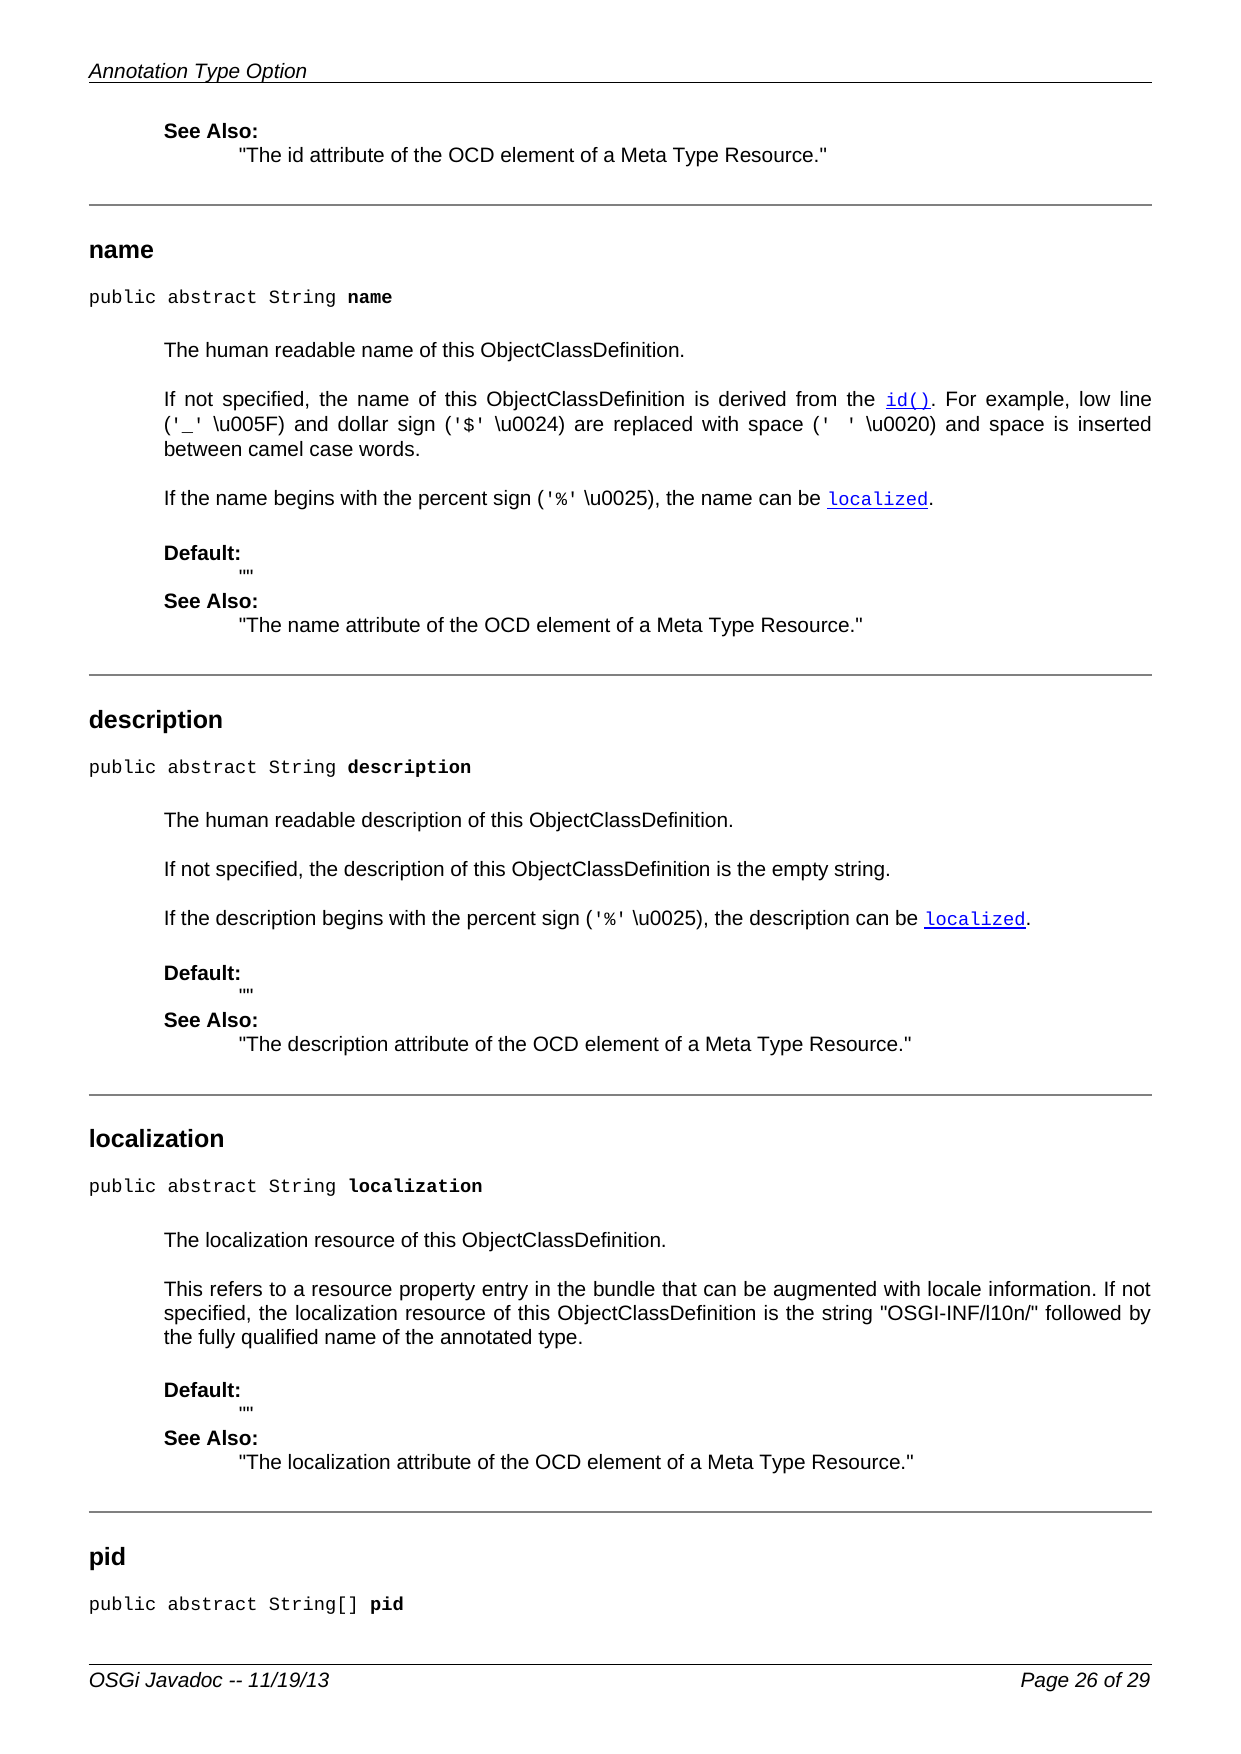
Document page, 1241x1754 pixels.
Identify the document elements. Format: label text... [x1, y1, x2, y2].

text "" [238, 1402, 1152, 1426]
text If the name begins with the percent sign ('%' \u0025), the name can be localized. [163, 486, 1152, 511]
text public abstract String localization [88, 1177, 1152, 1198]
subtitle description [88, 705, 1152, 733]
text If not specified, the name of this ObjectClassDefinition is derived from the id(). For example, low line ('_' \u005F) and dollar sign ('$' \u0024) are replaced with space (' ' \u0020) and space is inserted between camel case words. [163, 387, 1152, 461]
text The human readable description of this ObjectClassDefinition. [163, 808, 1152, 832]
text See Also: [163, 588, 1152, 612]
text See Also: [163, 118, 1152, 142]
subtitle localization [88, 1124, 1152, 1153]
text Default: [163, 1378, 1152, 1402]
text The human readable name of this ObjectClassDefinition. [163, 338, 1152, 362]
text public abstract String name [88, 287, 1152, 309]
text public abstract String description [88, 758, 1152, 779]
text Default: [163, 960, 1152, 984]
text The localization resource of this ObjectClassDefinition. [163, 1228, 1152, 1252]
text "The localization attribute of the OCD element of a Meta Type Resource." [238, 1449, 1152, 1473]
text "" [238, 984, 1152, 1008]
text "The description attribute of the OCD element of a Meta Type Resource." [238, 1032, 1152, 1056]
text "The id attribute of the OCD element of a Meta Type Resource." [238, 142, 1152, 166]
subtitle name [88, 234, 1152, 263]
text See Also: [163, 1008, 1152, 1032]
text This refers to a resource property entry in the bundle that can be augmented with locale information. If not specified, the localization resource of this ObjectClassDefinition is the string "OSGI-INF/l10n/" followed by the fully qualified name of the annotated type. [163, 1277, 1152, 1348]
text "" [238, 564, 1152, 588]
subtitle pid [88, 1542, 1152, 1571]
text See Also: [163, 1426, 1152, 1449]
text If not specified, the description of this ObjectClassDefinition is the empty string. [163, 857, 1152, 881]
text If the description begins with the percent sign ('%' \u0025), the description can be localized. [163, 906, 1152, 931]
text public abstract String[] pid [88, 1595, 1152, 1616]
text Default: [163, 541, 1152, 564]
text "The name attribute of the OCD element of a Meta Type Resource." [238, 612, 1152, 636]
